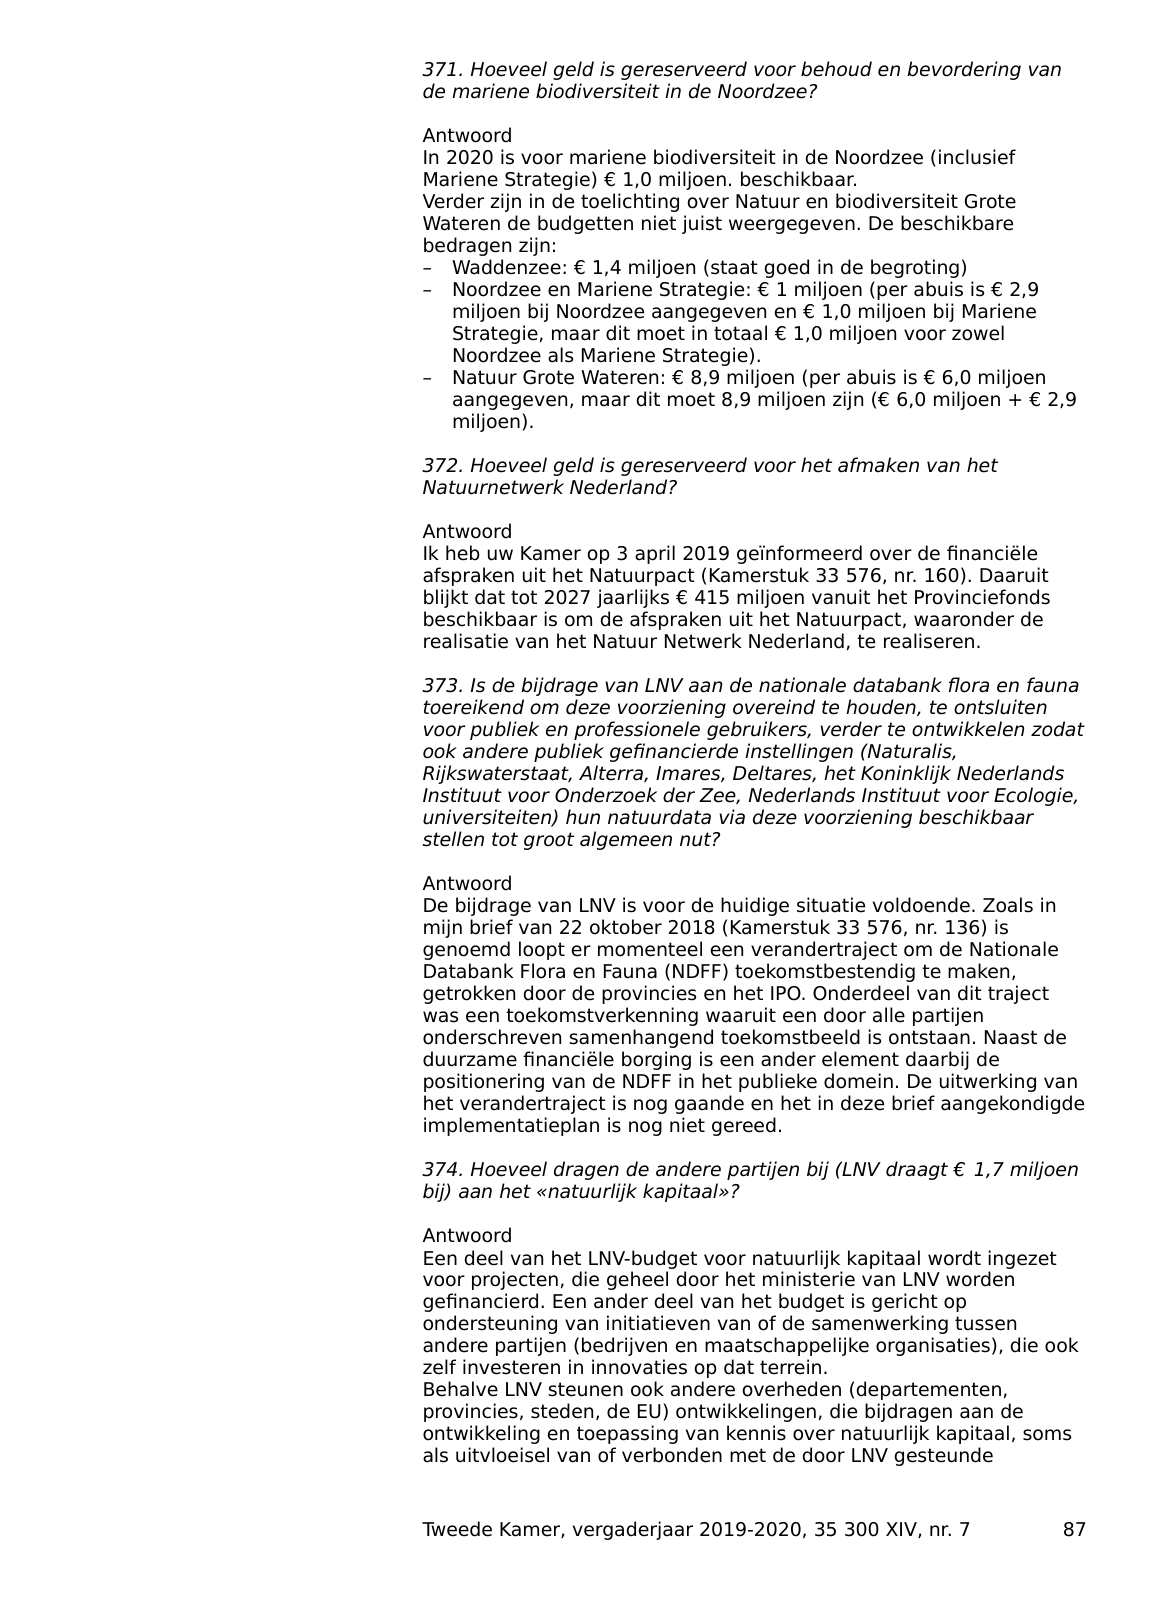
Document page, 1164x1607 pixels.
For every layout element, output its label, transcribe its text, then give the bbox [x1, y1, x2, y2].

text In 2020 is voor mariene biodiversiteit in de Noordzee (inclusief Mariene Strategie) € 1,0 miljoen. beschikbaar. [422, 147, 1087, 191]
text Antwoord [422, 873, 1087, 895]
text 372. Hoeveel geld is gereserveerd voor het afmaken van het Natuurnetwerk Nederland? [422, 455, 1087, 499]
text Ik heb uw Kamer op 3 april 2019 geïnformeerd over de financiële afspraken uit het Natuurpact (Kamerstuk 33 576, nr. 160). Daaruit blijkt dat tot 2027 jaarlijks € 415 miljoen vanuit het Provinciefonds beschikbaar is om de afspraken uit het Natuurpact, waaronder de realisatie van het Natuur Netwerk Nederland, te realiseren. [422, 543, 1087, 653]
text Antwoord [422, 1225, 1087, 1247]
text Behalve LNV steunen ook andere overheden (departementen, provincies, steden, de EU) ontwikkelingen, die bijdragen aan de ontwikkeling en toepassing van kennis over natuurlijk kapitaal, soms als uitvloeisel van of verbonden met de door LNV gesteunde [422, 1379, 1087, 1467]
text 371. Hoeveel geld is gereserveerd voor behoud en bevordering van de mariene biodiversiteit in de Noordzee? [422, 59, 1087, 103]
text Antwoord [422, 125, 1087, 147]
text Verder zijn in de toelichting over Natuur en biodiversiteit Grote Wateren de budgetten niet juist weergegeven. De beschikbare bedragen zijn: [422, 191, 1087, 257]
text Een deel van het LNV-budget voor natuurlijk kapitaal wordt ingezet voor projecten, die geheel door het ministerie van LNV worden gefinancierd. Een ander deel van het budget is gericht op ondersteuning van initiatieven van of de samenwerking tussen andere partijen (bedrijven en maatschappelijke organisaties), die ook zelf investeren in innovaties op dat terrein. [422, 1247, 1087, 1379]
text 373. Is de bijdrage van LNV aan de nationale databank flora en fauna toereikend om deze voorziening overeind te houden, te ontsluiten voor publiek en professionele gebruikers, verder te ontwikkelen zodat ook andere publiek gefinancierde instellingen (Naturalis, Rijkswaterstaat, Alterra, Imares, Deltares, het Koninklijk Nederlands Instituut voor Onderzoek der Zee, Nederlands Instituut voor Ecologie, universiteiten) hun natuurdata via deze voorziening beschikbaar stellen tot groot algemeen nut? [422, 675, 1087, 851]
text – Noordzee en Mariene Strategie: € 1 miljoen (per abuis is € 2,9 miljoen bij Noordzee aangegeven en € 1,0 miljoen bij Mariene Strategie, maar dit moet in totaal € 1,0 miljoen voor zowel Noordzee als Mariene Strategie). [422, 279, 1087, 367]
text – Natuur Grote Wateren: € 8,9 miljoen (per abuis is € 6,0 miljoen aangegeven, maar dit moet 8,9 miljoen zijn (€ 6,0 miljoen + € 2,9 miljoen). [422, 367, 1087, 433]
text Antwoord [422, 521, 1087, 543]
text 374. Hoeveel dragen de andere partijen bij (LNV draagt € 1,7 miljoen bij) aan het «natuurlijk kapitaal»? [422, 1159, 1087, 1203]
text – Waddenzee: € 1,4 miljoen (staat goed in de begroting) [422, 257, 1087, 279]
text De bijdrage van LNV is voor de huidige situatie voldoende. Zoals in mijn brief van 22 oktober 2018 (Kamerstuk 33 576, nr. 136) is genoemd loopt er momenteel een verandertraject om de Nationale Databank Flora en Fauna (NDFF) toekomstbestendig te maken, getrokken door de provincies en het IPO. Onderdeel van dit traject was een toekomstverkenning waaruit een door alle partijen onderschreven samenhangend toekomstbeeld is ontstaan. Naast de duurzame financiële borging is een ander element daarbij de positionering van de NDFF in het publieke domein. De uitwerking van het verandertraject is nog gaande en het in deze brief aangekondigde implementatieplan is nog niet gereed. [422, 895, 1087, 1137]
